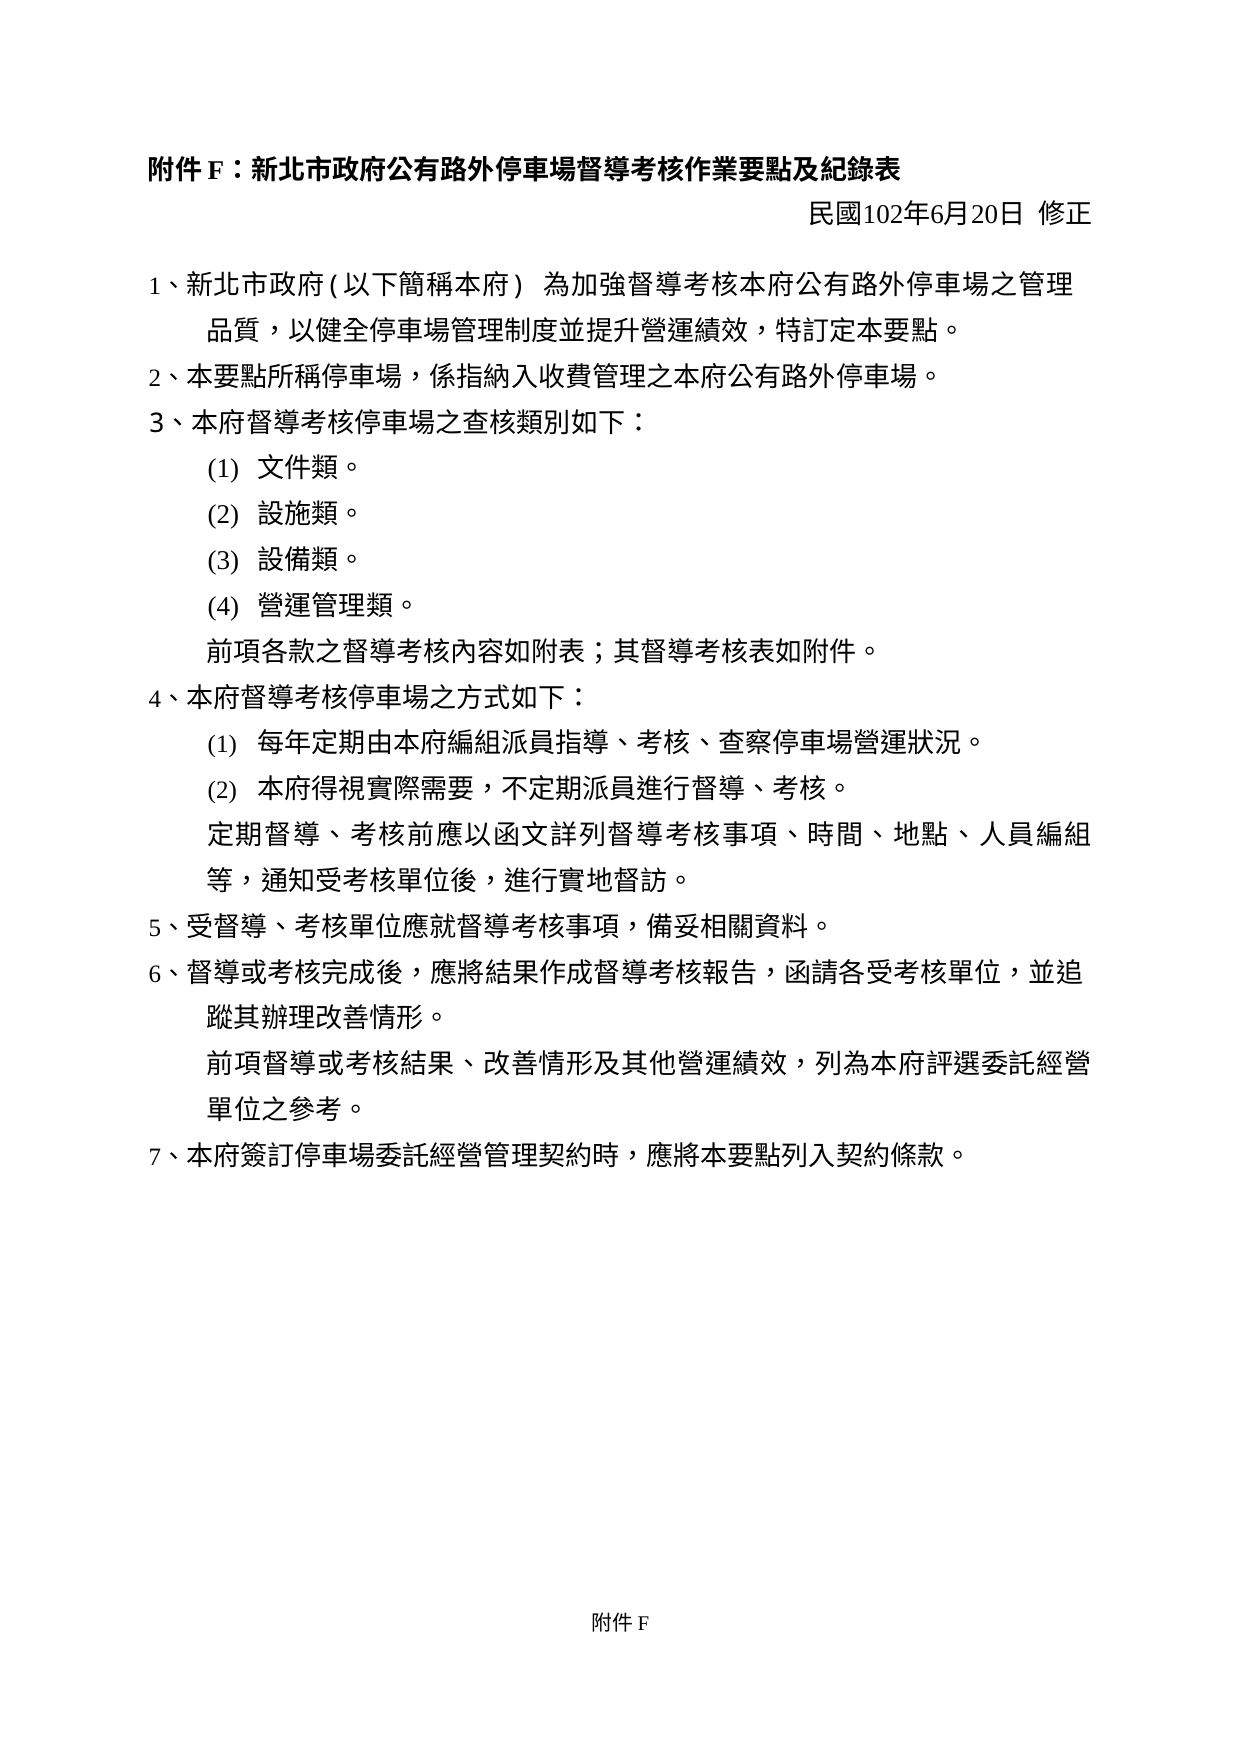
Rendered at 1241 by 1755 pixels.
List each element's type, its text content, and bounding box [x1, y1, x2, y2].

list 設備類。 [207, 533, 1093, 579]
list 受督導、考核單位應就督導考核事項，備妥相關資料。 [148, 899, 1093, 945]
list 設施類。 [207, 487, 1093, 533]
text 前項各款之督導考核內容如附表；其督導考核表如附件。 [207, 624, 1093, 670]
text 附件F：新北市政府公有路外停車場督導考核作業要點及紀錄表 [148, 148, 1093, 187]
text 定期督導、考核前應以函文詳列督導考核事項、時間、地點、人員編組等，通知受考核單位後，進行實地督訪。 [207, 808, 1093, 899]
list 本府得視實際需要，不定期派員進行督導、考核。 [207, 762, 1093, 808]
list 本要點所稱停車場，係指納入收費管理之本府公有路外停車場。 [148, 349, 1093, 395]
list 本府簽訂停車場委託經營管理契約時，應將本要點列入契約條款。 [148, 1129, 1093, 1174]
list 每年定期由本府編組派員指導、考核、查察停車場營運狀況。 [207, 716, 1093, 762]
text 民國102年6月20日 修正 [491, 187, 1093, 233]
list 營運管理類。 [207, 579, 1093, 624]
list 文件類。 [207, 441, 1093, 487]
text 前項督導或考核結果、改善情形及其他營運績效，列為本府評選委託經營單位之參考。 [206, 1037, 1093, 1129]
list 本府督導考核停車場之查核類別如下： [148, 395, 1093, 441]
list 督導或考核完成後，應將結果作成督導考核報告，函請各受考核單位，並追蹤其辦理改善情形。 [148, 945, 1093, 1037]
list 新北市政府(以下簡稱本府) 為加強督導考核本府公有路外停車場之管理品質，以健全停車場管理制度並提升營運績效，特訂定本要點。 [148, 258, 1093, 349]
list 本府督導考核停車場之方式如下： [148, 670, 1093, 716]
